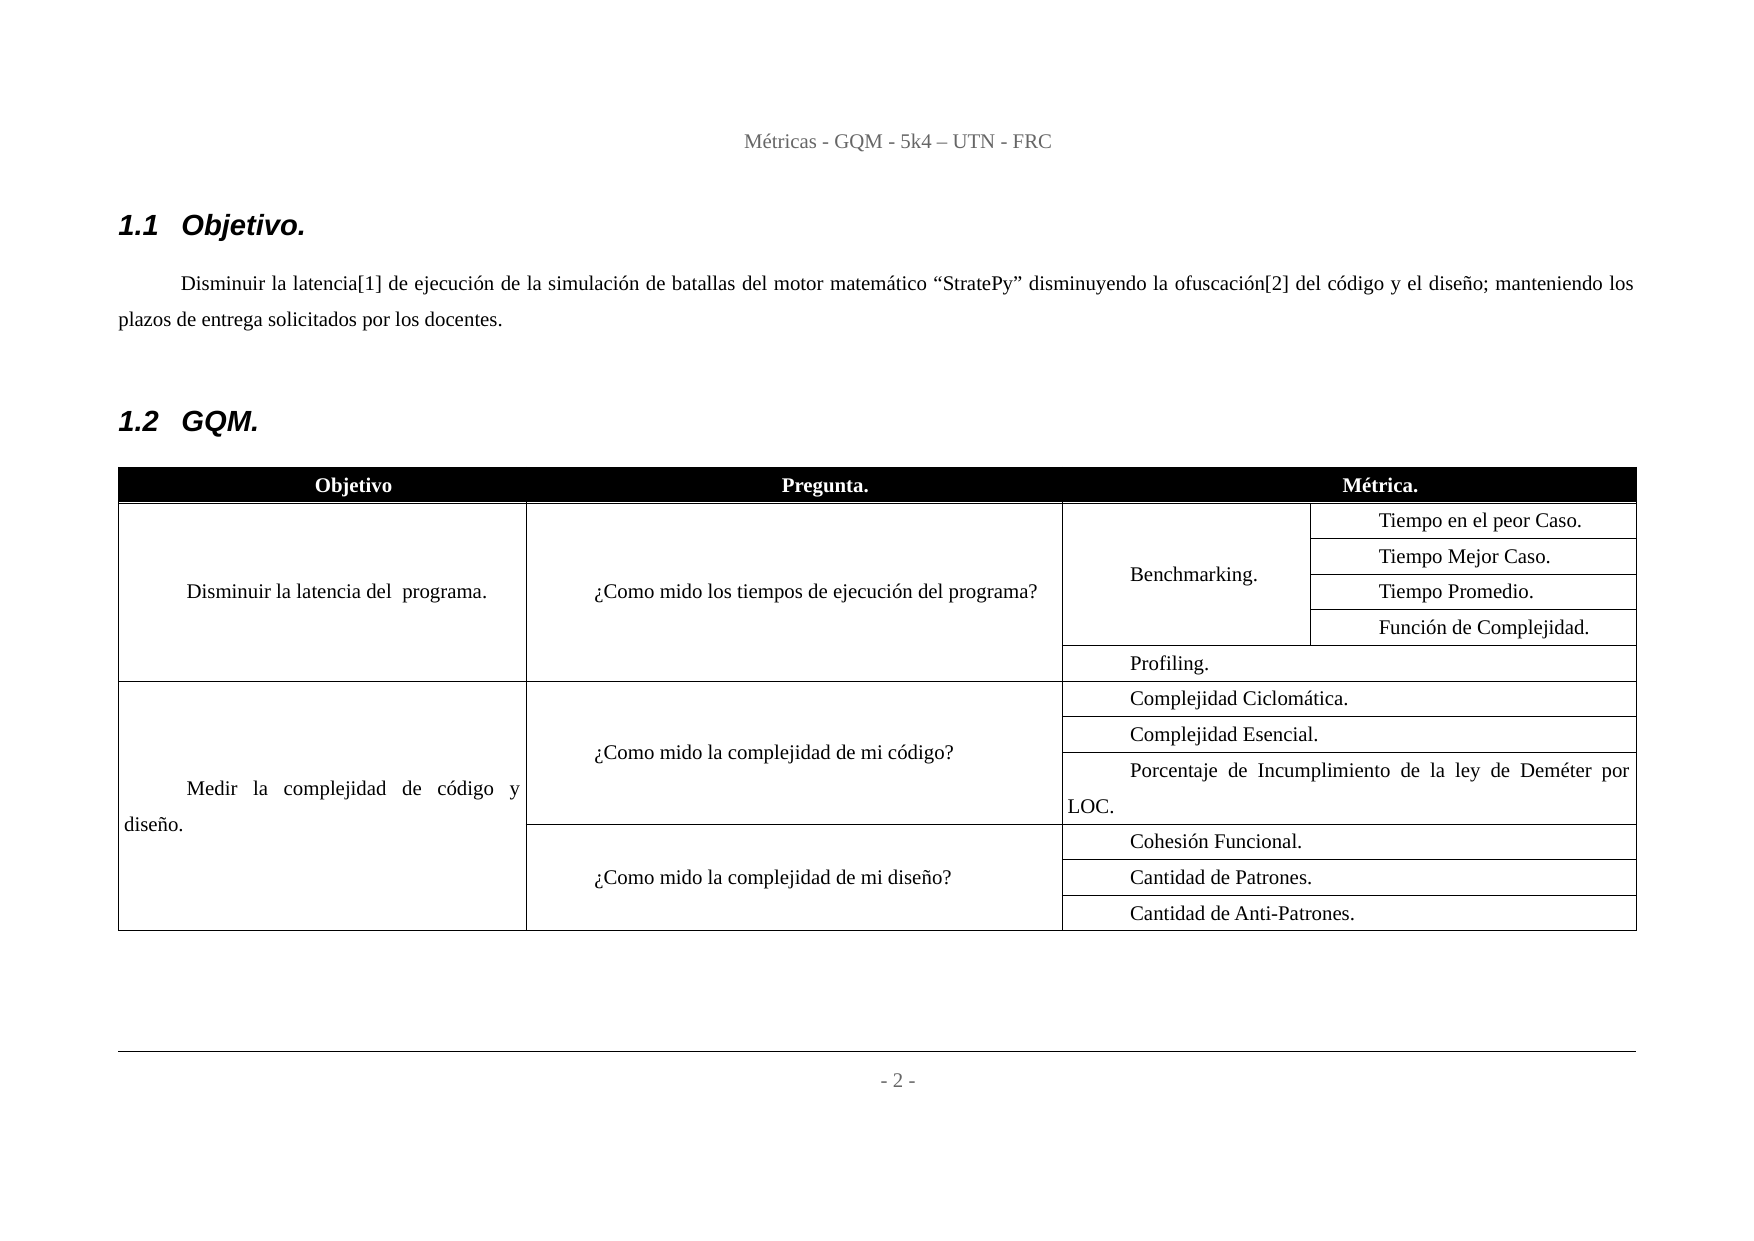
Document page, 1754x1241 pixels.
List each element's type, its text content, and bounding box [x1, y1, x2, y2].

table_cell Porcentaje de Incumplimiento de la ley de Deméter por LOC. [1063, 753, 1636, 823]
table_cell Cantidad de Anti-Patrones. [1063, 896, 1636, 930]
table_cell Disminuir la latencia del programa. [119, 504, 526, 681]
table_cell Tiempo Mejor Caso. [1311, 539, 1636, 574]
table_cell Medir la complejidad de código y diseño. [119, 682, 526, 930]
table_cell Función de Complejidad. [1311, 610, 1636, 645]
text Disminuir la latencia[1] de ejecución de la simulación de batallas del motor matemático “StratePy” disminuyendo la ofuscación[2] del código y el diseño; manteniendo los plazos de entrega solicitados por los docentes. [118, 271, 1636, 331]
subtitle GQM. [118, 404, 1636, 437]
table_cell Complejidad Esencial. [1063, 717, 1636, 752]
table_cell Benchmarking. [1063, 504, 1310, 645]
table_header Pregunta. [527, 468, 1062, 502]
table_cell Cohesión Funcional. [1063, 825, 1636, 859]
table_cell ¿Como mido los tiempos de ejecución del programa? [527, 504, 1062, 681]
table_cell Tiempo Promedio. [1311, 575, 1636, 609]
table_cell Complejidad Ciclomática. [1063, 682, 1636, 716]
table_cell ¿Como mido la complejidad de mi diseño? [527, 825, 1062, 930]
table_cell Profiling. [1063, 646, 1636, 681]
table_cell Cantidad de Patrones. [1063, 860, 1636, 895]
table_cell ¿Como mido la complejidad de mi código? [527, 682, 1062, 823]
table_cell Tiempo en el peor Caso. [1311, 504, 1636, 538]
table_header Métrica. [1063, 468, 1636, 502]
subtitle Objetivo. [118, 208, 1636, 242]
table_header Objetivo [119, 468, 526, 502]
